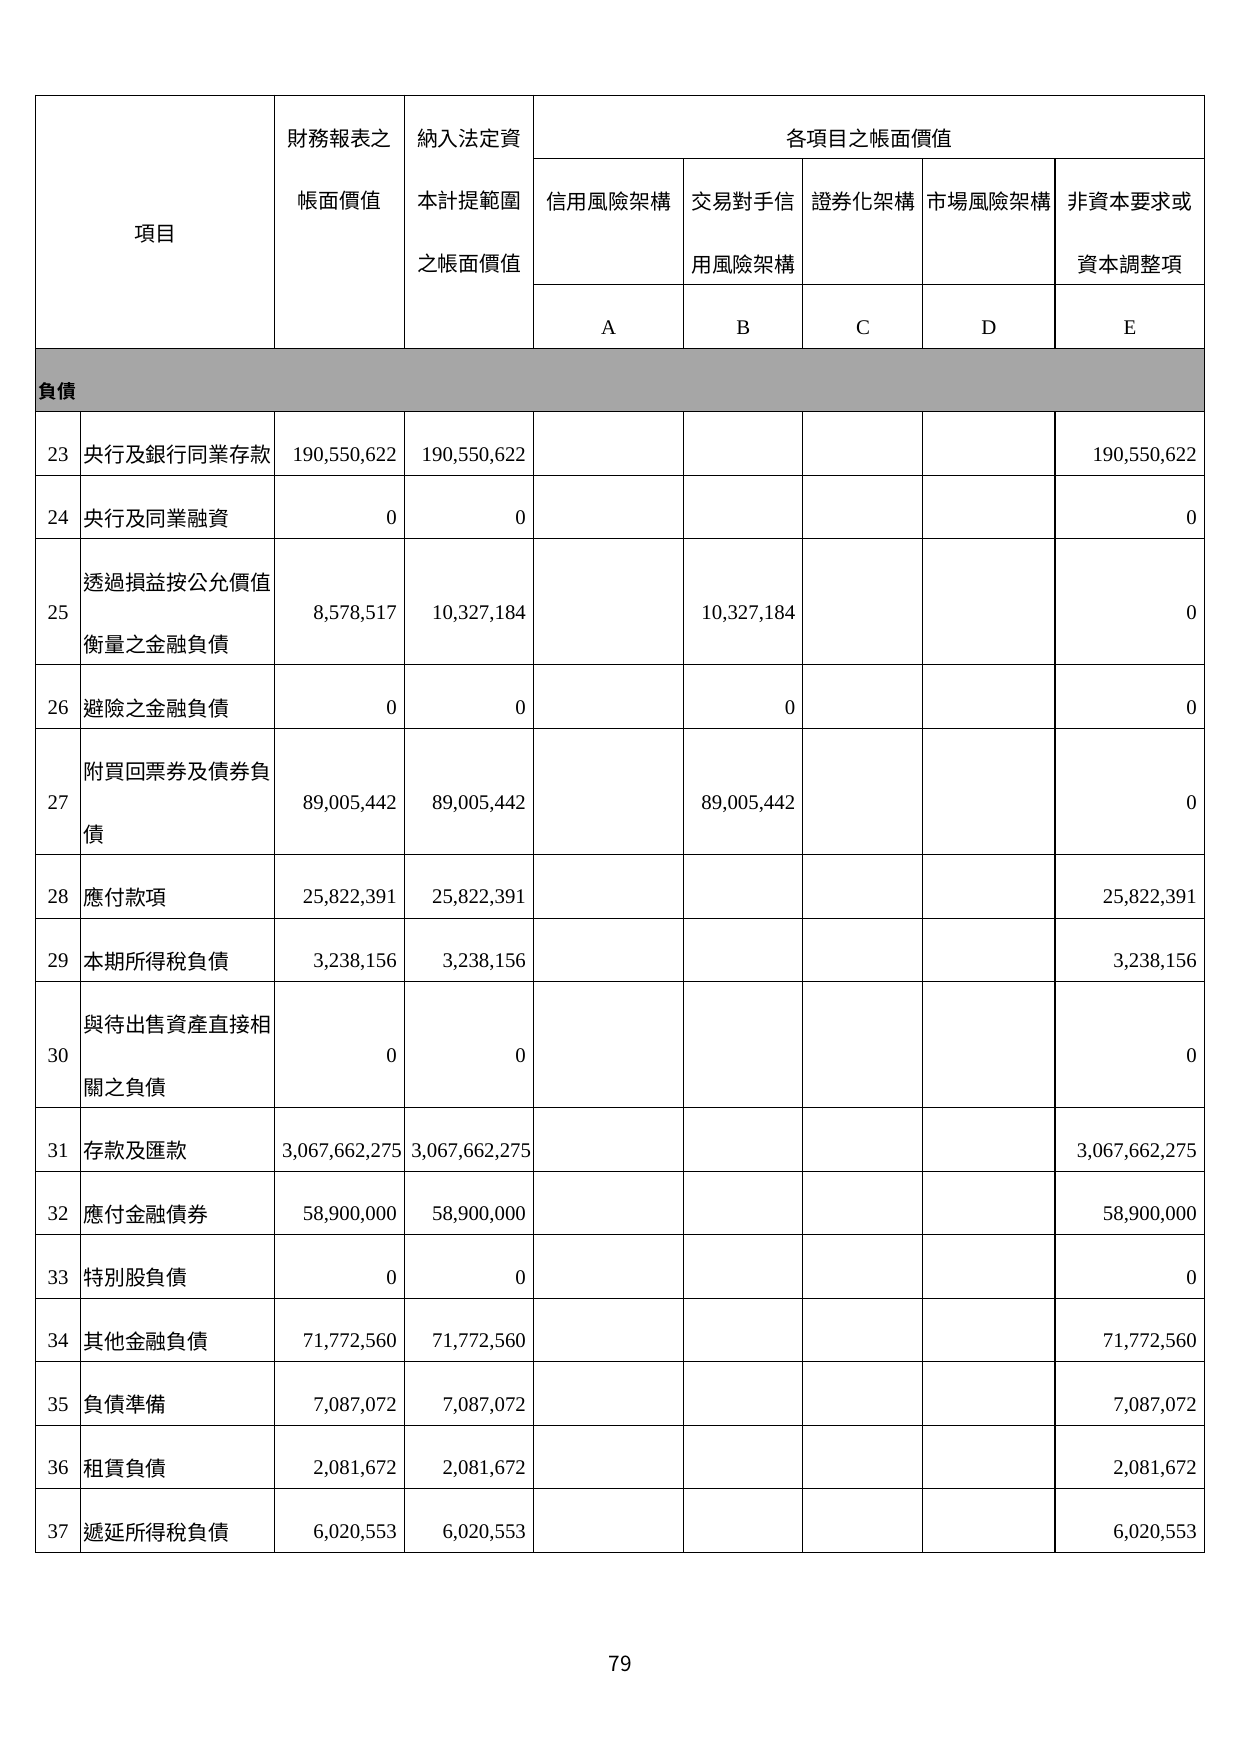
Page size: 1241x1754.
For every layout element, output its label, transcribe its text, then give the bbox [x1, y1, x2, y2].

table_cell [684, 1489, 802, 1552]
table_cell 央行及同業融資 [81, 476, 274, 538]
table_cell 應付款項 [81, 855, 274, 917]
table_cell [923, 855, 1054, 917]
table_cell 0 [684, 665, 802, 728]
table_cell 存款及匯款 [81, 1108, 274, 1171]
table_cell 58,900,000 [275, 1172, 404, 1234]
table_cell [923, 1235, 1054, 1298]
table_cell [803, 412, 922, 475]
table_cell 應付金融債券 [81, 1172, 274, 1234]
table_cell 58,900,000 [405, 1172, 533, 1234]
table_cell 7,087,072 [275, 1362, 404, 1425]
table_cell [923, 1489, 1054, 1552]
table_cell 89,005,442 [405, 729, 533, 854]
table_cell [803, 1426, 922, 1488]
table_cell [534, 665, 683, 728]
table_cell 6,020,553 [1056, 1489, 1204, 1552]
table_cell 34 [36, 1299, 80, 1361]
table_cell [803, 539, 922, 664]
table_cell [923, 1299, 1054, 1361]
table_cell 36 [36, 1426, 80, 1488]
table_cell [923, 1362, 1054, 1425]
table_cell 0 [275, 982, 404, 1107]
table_cell 7,087,072 [1056, 1362, 1204, 1425]
table_cell 23 [36, 412, 80, 475]
table_cell B [684, 285, 802, 348]
table_cell 附買回票券及債券負債 [81, 729, 274, 854]
table_cell 10,327,184 [405, 539, 533, 664]
table_cell [923, 412, 1054, 475]
table_cell 2,081,672 [275, 1426, 404, 1488]
table_cell [534, 1299, 683, 1361]
table_header 各項目之帳面價值 [534, 96, 1204, 158]
table_cell 3,067,662,275 [1056, 1108, 1204, 1171]
table_cell [684, 1362, 802, 1425]
table_cell [534, 539, 683, 664]
table_cell 29 [36, 919, 80, 981]
table_cell 0 [1056, 539, 1204, 664]
table_cell [684, 919, 802, 981]
table_cell 35 [36, 1362, 80, 1425]
table_cell 31 [36, 1108, 80, 1171]
table_cell [923, 1172, 1054, 1234]
table_cell [803, 1299, 922, 1361]
table_cell [923, 539, 1054, 664]
table_header 納入法定資本計提範圍之帳面價值 [405, 96, 533, 348]
table_cell [534, 1235, 683, 1298]
table_cell [803, 982, 922, 1107]
table_cell 27 [36, 729, 80, 854]
table_cell [684, 1299, 802, 1361]
table_cell 10,327,184 [684, 539, 802, 664]
table_cell C [803, 285, 922, 348]
table_cell 3,238,156 [275, 919, 404, 981]
table_cell [803, 919, 922, 981]
table_cell [534, 729, 683, 854]
table_cell 32 [36, 1172, 80, 1234]
table_cell 3,238,156 [405, 919, 533, 981]
table_cell 0 [1056, 1235, 1204, 1298]
table_cell 0 [1056, 982, 1204, 1107]
table_cell A [534, 285, 683, 348]
table_cell 25,822,391 [275, 855, 404, 917]
table_cell [803, 1108, 922, 1171]
table_cell [534, 982, 683, 1107]
table_cell 0 [275, 1235, 404, 1298]
table_cell 租賃負債 [81, 1426, 274, 1488]
table_cell [534, 1362, 683, 1425]
table_cell [534, 1172, 683, 1234]
table_cell E [1056, 285, 1204, 348]
table_cell [803, 476, 922, 538]
table_cell 市場風險架構 [923, 159, 1054, 284]
table_cell 89,005,442 [684, 729, 802, 854]
table_cell 3,067,662,275 [275, 1108, 404, 1171]
table_cell 25 [36, 539, 80, 664]
table_cell [684, 412, 802, 475]
table_cell [923, 729, 1054, 854]
table_cell [803, 1489, 922, 1552]
table_cell [534, 476, 683, 538]
table_cell 190,550,622 [275, 412, 404, 475]
table_cell 0 [1056, 729, 1204, 854]
table_cell 證券化架構 [803, 159, 922, 284]
table_cell [534, 1426, 683, 1488]
table_cell [803, 1362, 922, 1425]
table_header 財務報表之帳面價值 [275, 96, 404, 348]
table_cell 信用風險架構 [534, 159, 683, 284]
table_cell 負債準備 [81, 1362, 274, 1425]
table_cell 0 [1056, 665, 1204, 728]
table_cell [923, 665, 1054, 728]
table_cell 8,578,517 [275, 539, 404, 664]
table_cell [923, 1108, 1054, 1171]
table_cell 71,772,560 [275, 1299, 404, 1361]
table_cell 0 [275, 476, 404, 538]
table_cell 71,772,560 [1056, 1299, 1204, 1361]
table_cell 89,005,442 [275, 729, 404, 854]
table_cell 透過損益按公允價值衡量之金融負債 [81, 539, 274, 664]
table_cell 遞延所得稅負債 [81, 1489, 274, 1552]
table_cell 2,081,672 [1056, 1426, 1204, 1488]
table_cell 0 [1056, 476, 1204, 538]
table_cell 避險之金融負債 [81, 665, 274, 728]
table_cell [923, 1426, 1054, 1488]
table_cell D [923, 285, 1054, 348]
table_cell 負債 [36, 349, 1204, 411]
table_cell 央行及銀行同業存款 [81, 412, 274, 475]
table_cell 本期所得稅負債 [81, 919, 274, 981]
table_cell [803, 729, 922, 854]
table_cell 0 [405, 982, 533, 1107]
table_cell [684, 982, 802, 1107]
table_cell 190,550,622 [1056, 412, 1204, 475]
table_cell 33 [36, 1235, 80, 1298]
table_cell 0 [275, 665, 404, 728]
table_cell [803, 1172, 922, 1234]
table_cell 非資本要求或資本調整項 [1056, 159, 1204, 284]
table_cell [534, 919, 683, 981]
table_cell 2,081,672 [405, 1426, 533, 1488]
table_cell 與待出售資產直接相關之負債 [81, 982, 274, 1107]
table_cell 24 [36, 476, 80, 538]
table_cell 37 [36, 1489, 80, 1552]
table_cell [684, 855, 802, 917]
table_cell [684, 1172, 802, 1234]
table_cell 0 [405, 665, 533, 728]
table_cell [923, 982, 1054, 1107]
table_cell [534, 1489, 683, 1552]
table_cell 6,020,553 [275, 1489, 404, 1552]
table_header 項目 [36, 96, 274, 348]
table_cell 0 [405, 1235, 533, 1298]
table_cell [684, 1235, 802, 1298]
table_cell 25,822,391 [1056, 855, 1204, 917]
table_cell 30 [36, 982, 80, 1107]
table_cell 71,772,560 [405, 1299, 533, 1361]
table_cell [534, 1108, 683, 1171]
table_cell [803, 1235, 922, 1298]
table_cell [923, 919, 1054, 981]
table_cell 0 [405, 476, 533, 538]
table_cell [534, 412, 683, 475]
table_cell [534, 855, 683, 917]
table_cell [803, 855, 922, 917]
table_cell 其他金融負債 [81, 1299, 274, 1361]
table_cell 3,067,662,275 [405, 1108, 533, 1171]
table_cell 28 [36, 855, 80, 917]
table_cell 190,550,622 [405, 412, 533, 475]
table_cell [684, 1108, 802, 1171]
table_cell 交易對手信用風險架構 [684, 159, 802, 284]
table_cell 26 [36, 665, 80, 728]
table_cell 25,822,391 [405, 855, 533, 917]
table_cell [923, 476, 1054, 538]
table_cell [684, 476, 802, 538]
table_cell 3,238,156 [1056, 919, 1204, 981]
table_cell 7,087,072 [405, 1362, 533, 1425]
table_cell 58,900,000 [1056, 1172, 1204, 1234]
table_cell [684, 1426, 802, 1488]
table_cell 6,020,553 [405, 1489, 533, 1552]
table_cell 特別股負債 [81, 1235, 274, 1298]
table_cell [803, 665, 922, 728]
